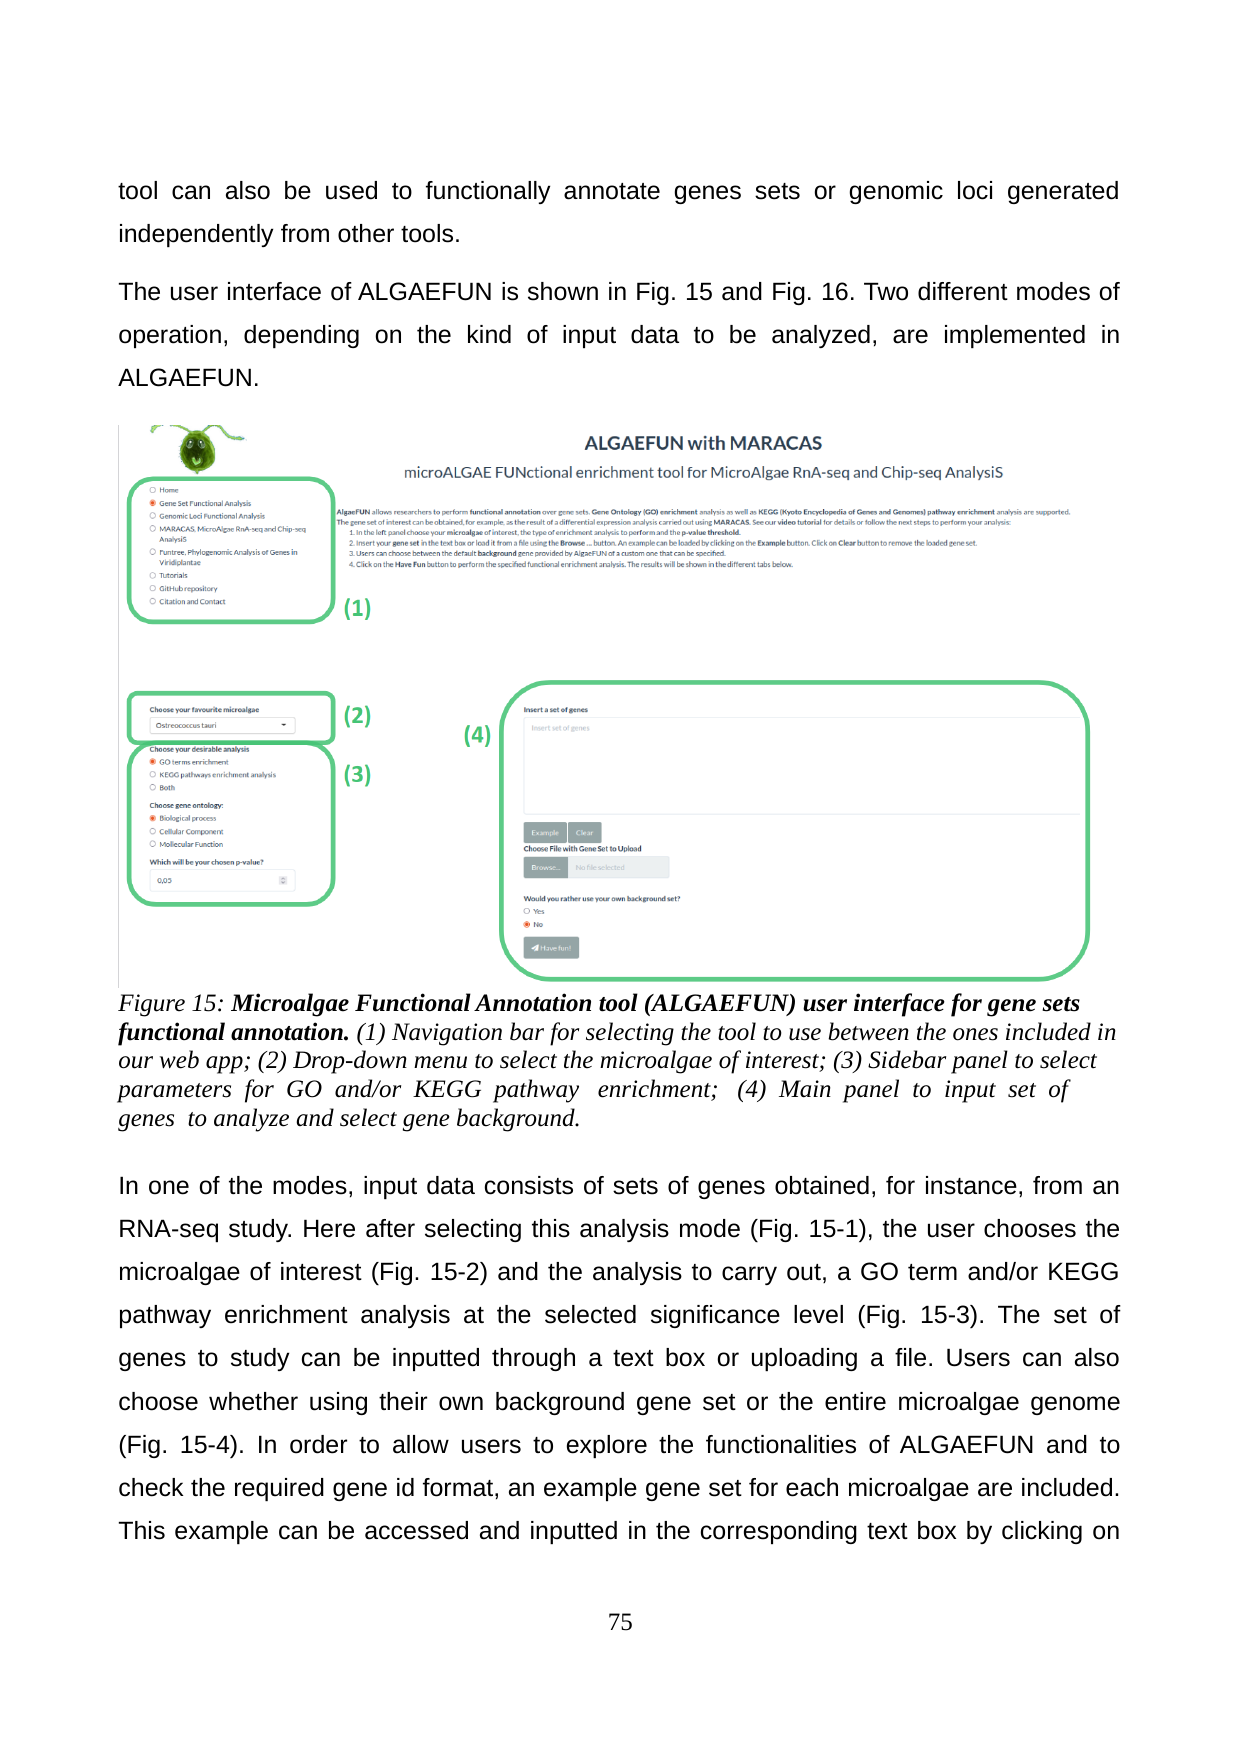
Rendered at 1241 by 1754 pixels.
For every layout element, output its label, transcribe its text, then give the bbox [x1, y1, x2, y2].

text tool can also be used to functionally annotate genes sets or genomic loci generated independently from other tools. [118, 176, 1122, 248]
picture [118, 425, 1123, 988]
text Figure 15: Microalgae Functional Annotation tool (ALGAEFUN) user interface for gene sets functional annotation. (1) Navigation bar for selecting the tool to use between the ones included in our web app; (2) Drop-down menu to select the microalgae of interest; (3) Sidebar panel to select parameters for GO and/or KEGG pathway enrichment; (4) Main panel to input set of genes to analyze and select gene background. [118, 988, 1122, 1132]
text In one of the modes, input data consists of sets of genes obtained, for instance, from an RNA-seq study. Here after selecting this analysis mode (Fig. 15-1), the user chooses the microalgae of interest (Fig. 15-2) and the analysis to carry out, a GO term and/or KEGG pathway enrichment analysis at the selected significance level (Fig. 15-3). The set of genes to study can be inputted through a text box or uploading a file. Users can also choose whether using their own background gene set or the entire microalgae genome (Fig. 15-4). In order to allow users to explore the functionalities of ALGAEFUN and to check the required gene id format, an example gene set for each microalgae are included. This example can be accessed and inputted in the corresponding text box by clicking on [118, 1132, 1122, 1544]
text The user interface of ALGAEFUN is shown in Fig. 15 and Fig. 16. Two different modes of operation, depending on the kind of input data to be analyzed, are implemented in ALGAEFUN. [118, 277, 1122, 392]
